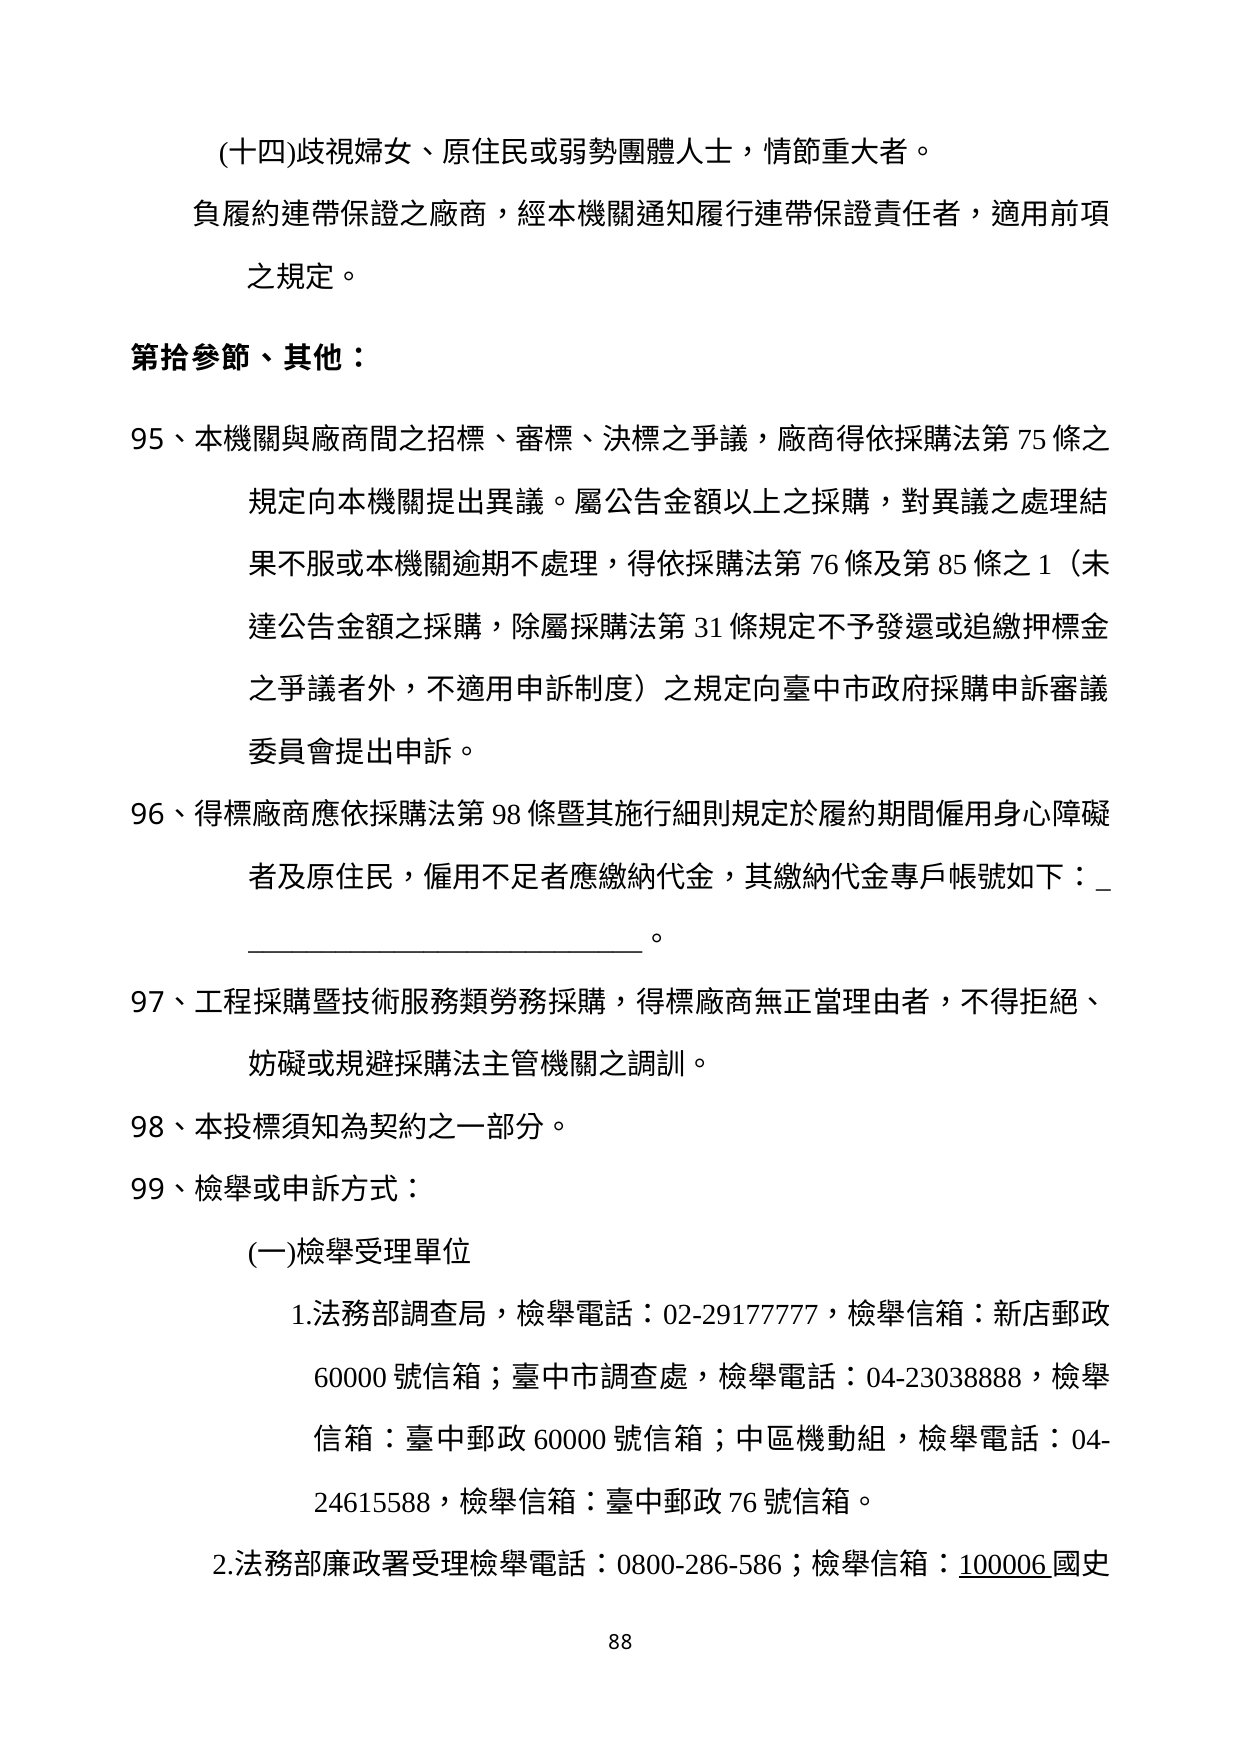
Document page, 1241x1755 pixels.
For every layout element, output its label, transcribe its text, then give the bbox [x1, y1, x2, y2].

text (一)檢舉受理單位 [189, 1208, 1110, 1270]
list 檢舉或申訴方式： [130, 1145, 1110, 1208]
text (十四)歧視婦女、原住民或弱勢團體人士，情節重大者。 [189, 108, 1110, 170]
text 第拾參節、其他： [130, 314, 1110, 376]
list 本投標須知為契約之一部分。 [130, 1083, 1110, 1145]
text 2.法務部廉政署受理檢舉電話：0800-286-586；檢舉信箱：100006國史 [130, 1520, 1110, 1583]
text 負履約連帶保證之廠商，經本機關通知履行連帶保證責任者，適用前項之規定。 [130, 170, 1110, 295]
list 本機關與廠商間之招標、審標、決標之爭議，廠商得依採購法第75條之規定向本機關提出異議。屬公告金額以上之採購，對異議之處理結果不服或本機關逾期不處理，得依採購法第76條及第85條之1（未達公告金額之採購，除屬採購法第31條規定不予發還或追繳押標金之爭議者外，不適用申訴制度）之規定向臺中市政府採購申訴審議委員會提出申訴。 [130, 395, 1110, 770]
list 工程採購暨技術服務類勞務採購，得標廠商無正當理由者，不得拒絕、妨礙或規避採購法主管機關之調訓。 [130, 958, 1110, 1083]
text 1.法務部調查局，檢舉電話：02-29177777，檢舉信箱：新店郵政60000號信箱；臺中市調查處，檢舉電話：04-23038888，檢舉信箱：臺中郵政60000號信箱；中區機動組，檢舉電話：04-24615588，檢舉信箱：臺中郵政76號信箱。 [130, 1270, 1110, 1520]
list 得標廠商應依採購法第98條暨其施行細則規定於履約期間僱用身心障礙者及原住民，僱用不足者應繳納代金，其繳納代金專戶帳號如下：____________________________。 [130, 770, 1110, 958]
